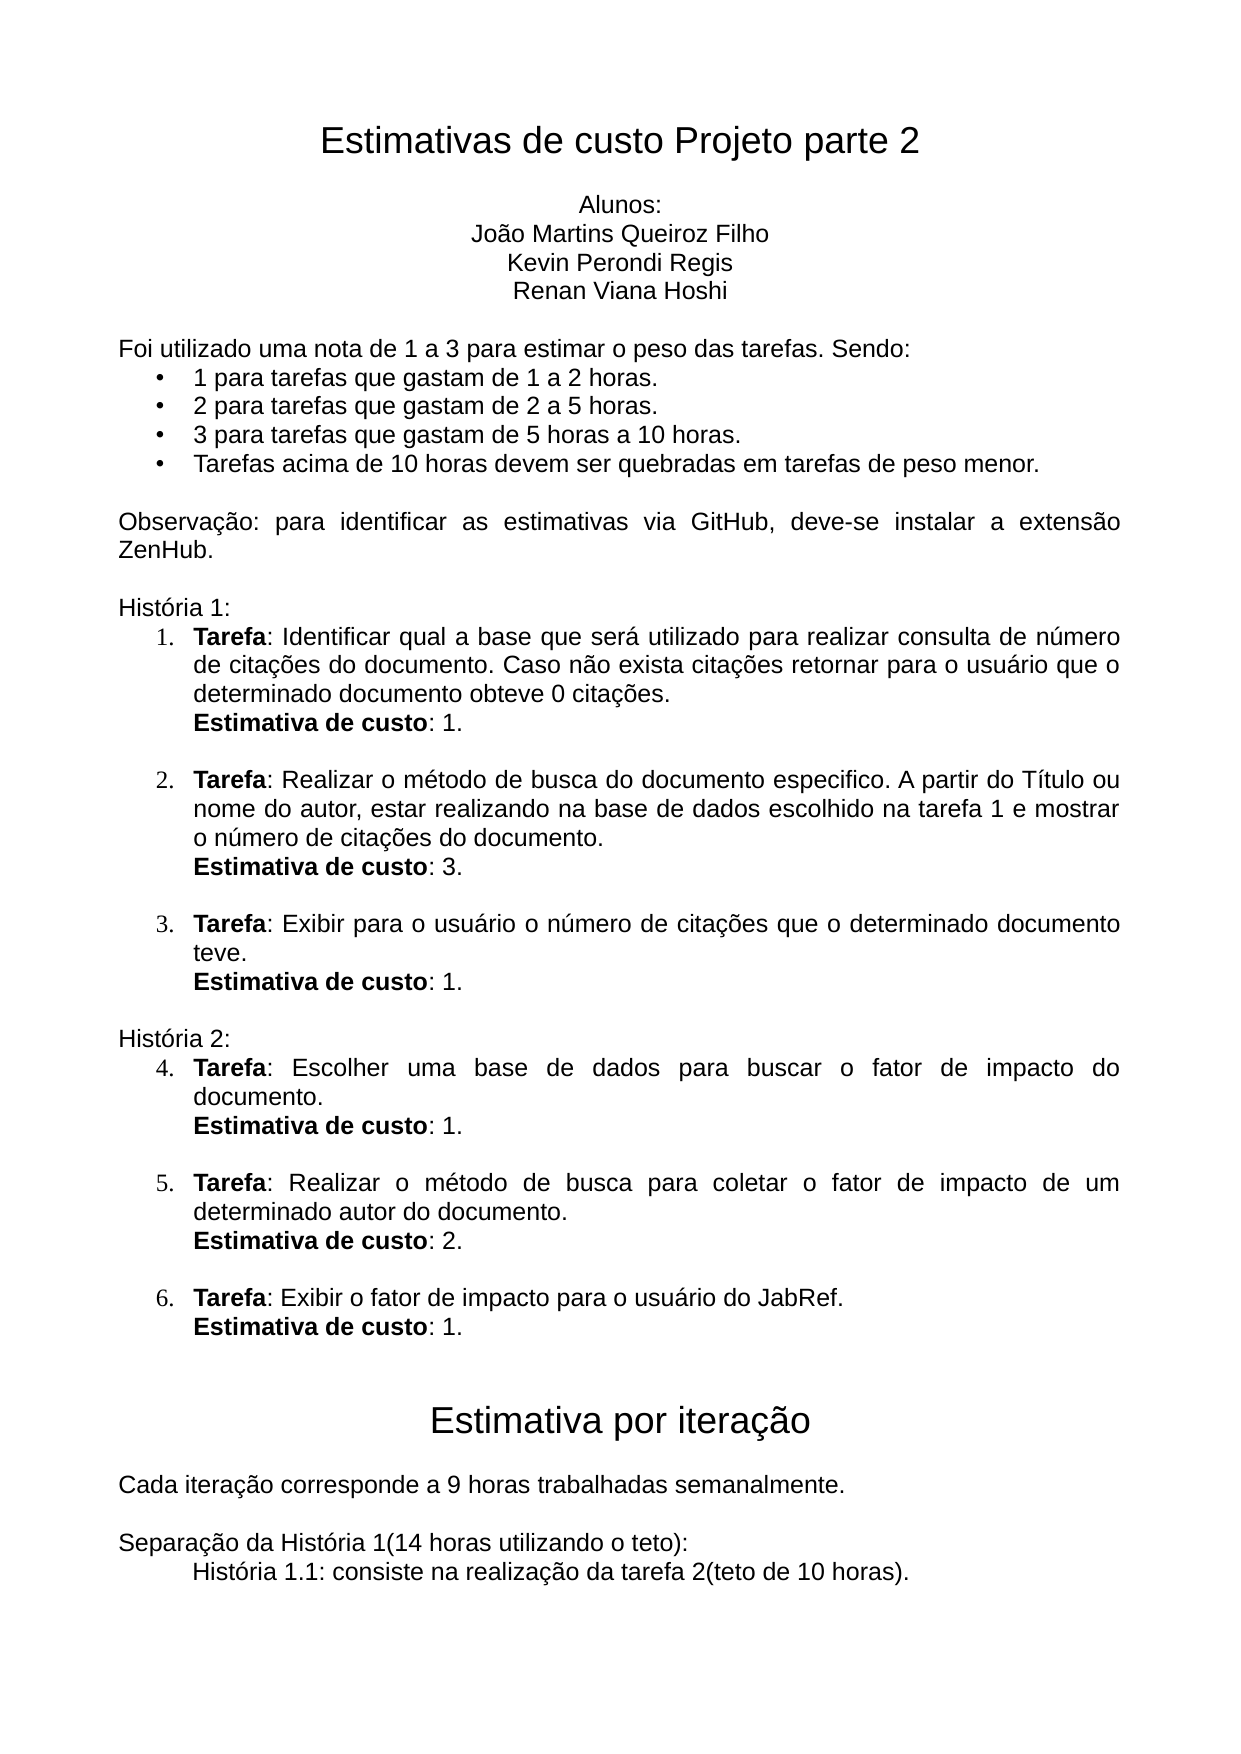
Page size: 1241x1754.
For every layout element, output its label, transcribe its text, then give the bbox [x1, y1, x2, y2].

list Estimativa de custo: 1. [156, 1312, 1122, 1341]
list Estimativa de custo: 1. [156, 708, 1122, 737]
text História 1: [118, 593, 1122, 622]
text Separação da História 1(14 horas utilizando o teto): [118, 1528, 1122, 1557]
text Alunos: [118, 190, 1122, 219]
list Tarefas acima de 10 horas devem ser quebradas em tarefas de peso menor. [156, 449, 1122, 478]
text Kevin Perondi Regis [118, 247, 1122, 276]
list Tarefa: Identificar qual a base que será utilizado para realizar consulta de número de citações do documento. Caso não exista citações retornar para o usuário que o determinado documento obteve 0 citações. [156, 622, 1122, 708]
list 1 para tarefas que gastam de 1 a 2 horas. [156, 362, 1122, 391]
text Observação: para identificar as estimativas via GitHub, deve-se instalar a extensão ZenHub. [118, 507, 1122, 564]
list Tarefa: Exibir o fator de impacto para o usuário do JabRef. [156, 1283, 1122, 1312]
list Tarefa: Realizar o método de busca para coletar o fator de impacto de um determinado autor do documento. [156, 1168, 1122, 1226]
text Estimativa por iteração [118, 1398, 1122, 1442]
list Estimativa de custo: 3. [156, 852, 1122, 881]
list Estimativa de custo: 1. [156, 1111, 1122, 1139]
list Tarefa: Exibir para o usuário o número de citações que o determinado documento teve. [156, 909, 1122, 967]
text Cada iteração corresponde a 9 horas trabalhadas semanalmente. [118, 1470, 1122, 1499]
text História 2: [118, 1024, 1122, 1053]
text História 1.1: consiste na realização da tarefa 2(teto de 10 horas). [118, 1557, 1122, 1585]
list Tarefa: Realizar o método de busca do documento especifico. A partir do Título ou nome do autor, estar realizando na base de dados escolhido na tarefa 1 e mostrar o número de citações do documento. [156, 766, 1122, 852]
list Estimativa de custo: 2. [156, 1226, 1122, 1255]
list 3 para tarefas que gastam de 5 horas a 10 horas. [156, 420, 1122, 449]
text Foi utilizado uma nota de 1 a 3 para estimar o peso das tarefas. Sendo: [118, 334, 1122, 362]
text Renan Viana Hoshi [118, 276, 1122, 305]
list Tarefa: Escolher uma base de dados para buscar o fator de impacto do documento. [156, 1053, 1122, 1111]
text João Martins Queiroz Filho [118, 219, 1122, 247]
list 2 para tarefas que gastam de 2 a 5 horas. [156, 391, 1122, 420]
list Estimativa de custo: 1. [156, 967, 1122, 996]
text Estimativas de custo Projeto parte 2 [118, 118, 1122, 161]
